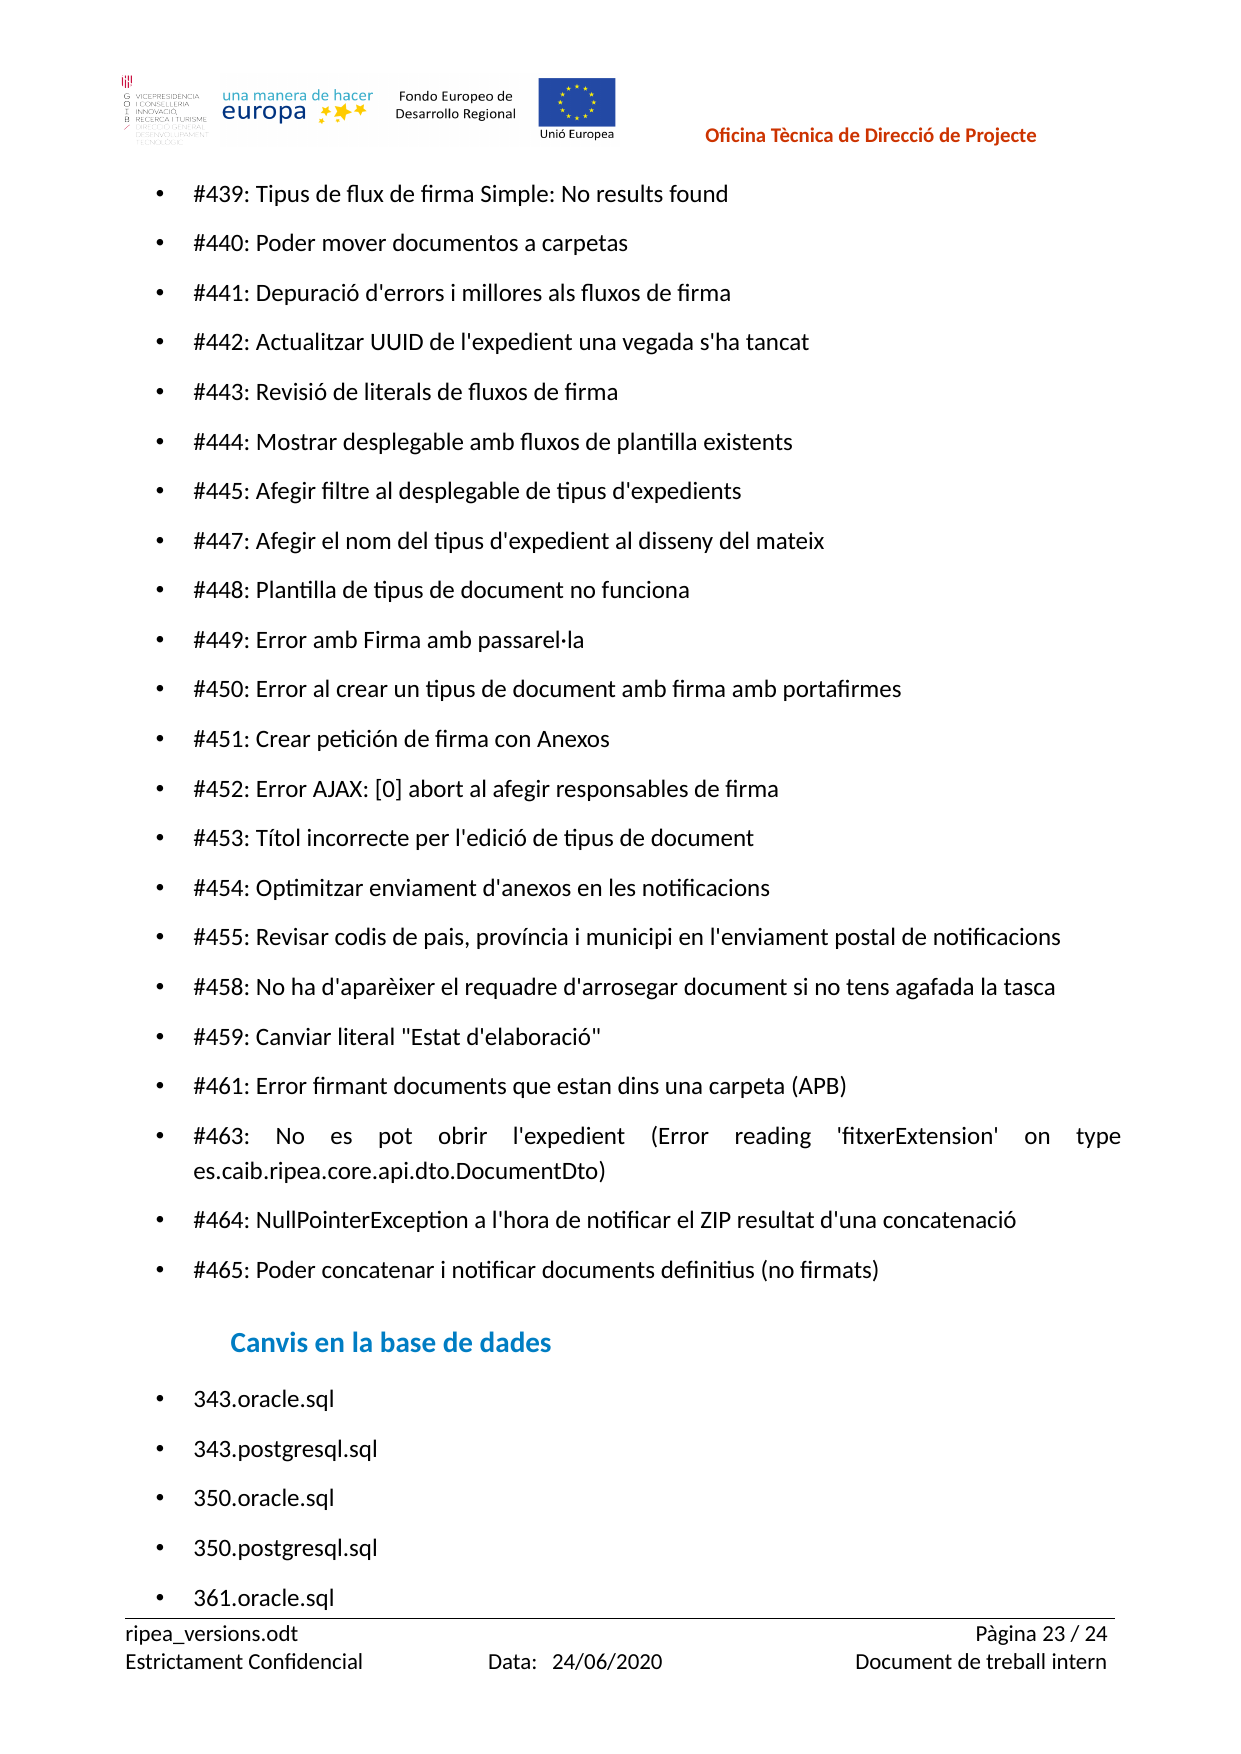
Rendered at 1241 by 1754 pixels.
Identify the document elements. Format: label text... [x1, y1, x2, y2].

list #461: Error firmant documents que estan dins una carpeta (APB) [156, 1070, 1122, 1101]
list #464: NullPointerException a l'hora de notificar el ZIP resultat d'una concatenació [156, 1204, 1122, 1235]
list #448: Plantilla de tipus de document no funciona [156, 574, 1122, 605]
list #445: Afegir filtre al desplegable de tipus d'expedients [156, 475, 1122, 506]
list 343.postgresql.sql [156, 1433, 1122, 1463]
list #465: Poder concatenar i notificar documents definitius (no firmats) [156, 1254, 1122, 1284]
list #449: Error amb Firma amb passarel·la [156, 624, 1122, 654]
list #458: No ha d'aparèixer el requadre d'arrosegar document si no tens agafada la tasca [156, 971, 1122, 1002]
list #444: Mostrar desplegable amb fluxos de plantilla existents [156, 426, 1122, 456]
list 350.postgresql.sql [156, 1532, 1122, 1563]
list #443: Revisió de literals de fluxos de firma [156, 376, 1122, 407]
list #463: No es pot obrir l'expedient (Error reading 'fitxerExtension' on type es.caib.ripea.core.api.dto.DocumentDto) [156, 1120, 1122, 1185]
list #451: Crear petición de firma con Anexos [156, 723, 1122, 754]
list #454: Optimitzar enviament d'anexos en les notificacions [156, 872, 1122, 902]
list #453: Títol incorrecte per l'edició de tipus de document [156, 822, 1122, 853]
list #439: Tipus de flux de firma Simple: No results found [156, 178, 1122, 208]
list 350.oracle.sql [156, 1483, 1122, 1513]
list #447: Afegir el nom del tipus d'expedient al disseny del mateix [156, 525, 1122, 555]
list #450: Error al crear un tipus de document amb firma amb portafirmes [156, 673, 1122, 704]
list #459: Canviar literal "Estat d'elaboració" [156, 1021, 1122, 1051]
picture [219, 73, 621, 147]
list #452: Error AJAX: [0] abort al afegir responsables de firma [156, 773, 1122, 803]
list #442: Actualitzar UUID de l'expedient una vegada s'ha tancat [156, 326, 1122, 357]
list #455: Revisar codis de pais, província i municipi en l'enviament postal de notificacions [156, 921, 1122, 952]
subtitle Canvis en la base de dades [153, 1324, 1122, 1360]
picture [118, 73, 213, 147]
list 343.oracle.sql [156, 1383, 1122, 1414]
list #440: Poder mover documentos a carpetas [156, 227, 1122, 258]
list #441: Depuració d'errors i millores als fluxos de firma [156, 277, 1122, 307]
list 361.oracle.sql [156, 1582, 1122, 1612]
